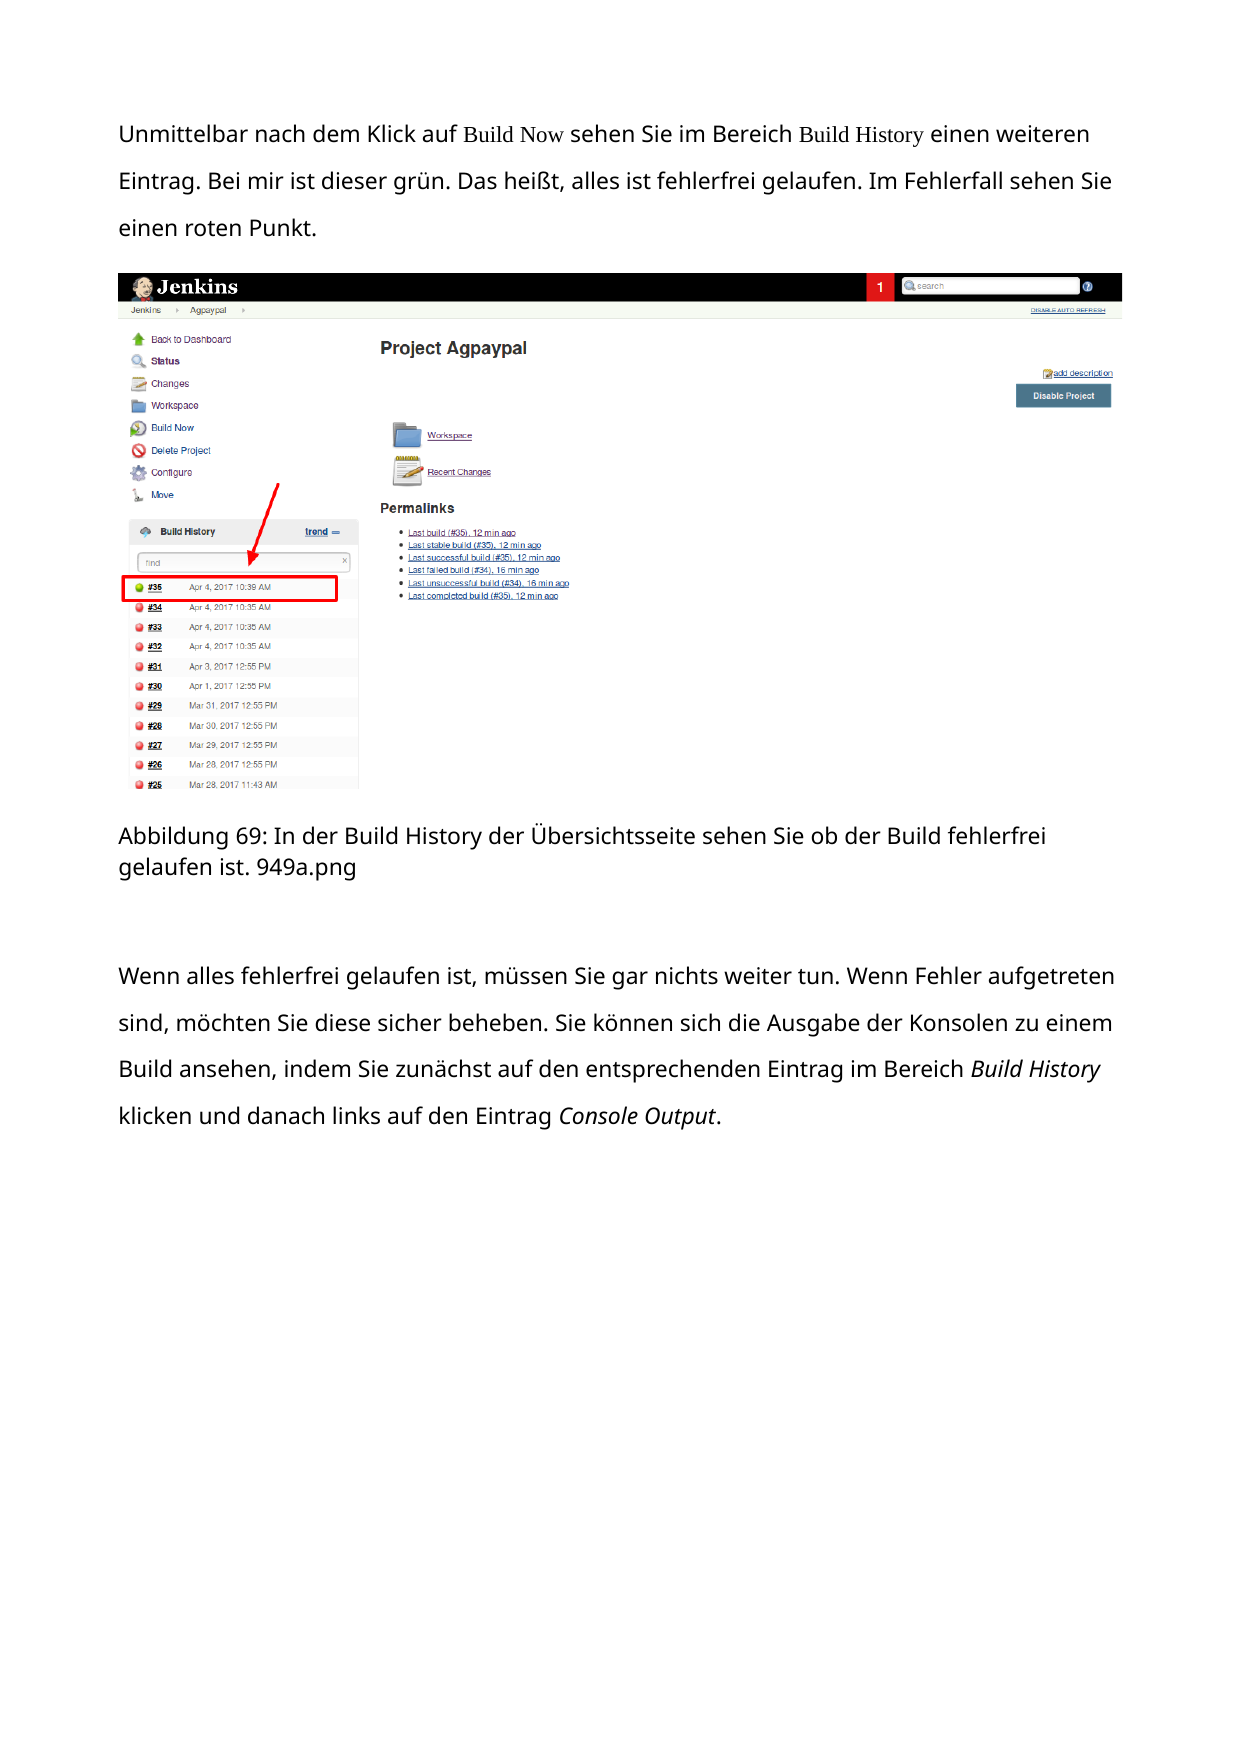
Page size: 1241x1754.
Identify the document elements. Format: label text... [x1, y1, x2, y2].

text Unmittelbar nach dem Klick auf Build Now sehen Sie im Bereich Build History einen weiteren Eintrag. Bei mir ist dieser grün. Das heißt, alles ist fehlerfrei gelaufen. Im Fehlerfall sehen Sie einen roten Punkt. [118, 118, 1122, 243]
picture [118, 273, 1123, 789]
text Wenn alles fehlerfrei gelaufen ist, müssen Sie gar nichts weiter tun. Wenn Fehler aufgetreten sind, möchten Sie diese sicher beheben. Sie können sich die Ausgabe der Konsolen zu einem Build ansehen, indem Sie zunächst auf den entsprechenden Eintrag im Bereich Build History klicken und danach links auf den Eintrag Console Output. [118, 960, 1122, 1132]
text Abbildung 69: In der Build History der Übersichtsseite sehen Sie ob der Build fehlerfrei gelaufen ist. 949a.png [118, 789, 1122, 883]
